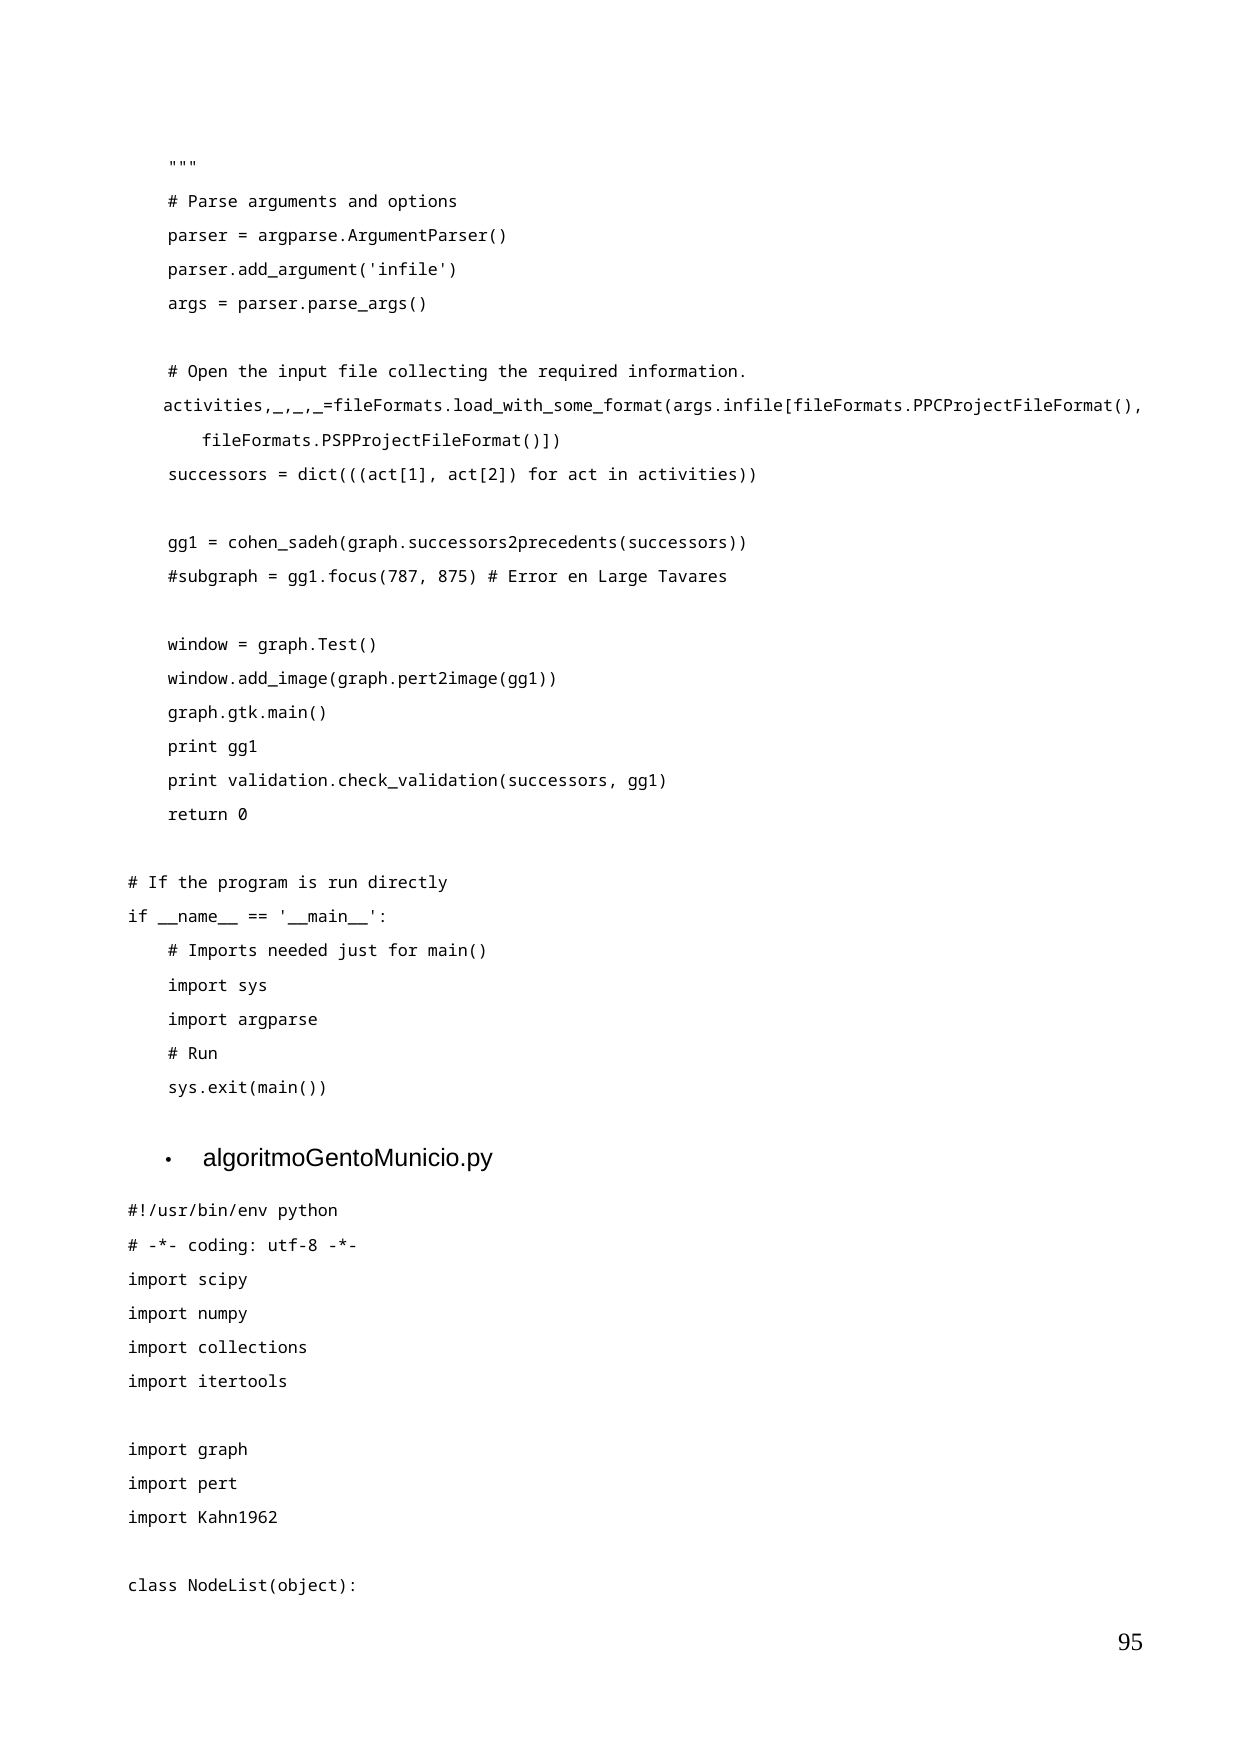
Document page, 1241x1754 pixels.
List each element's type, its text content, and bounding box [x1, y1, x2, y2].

text import sys [128, 973, 1143, 996]
text parser = argparse.ArgumentParser() [128, 224, 1143, 246]
text window = graph.Test() [128, 632, 1143, 655]
text parser.add_argument('infile') [128, 258, 1143, 281]
text # Run [128, 1041, 1143, 1064]
text activities,_,_,_=fileFormats.load_with_some_format(args.infile[fileFormats.PPCProjectFileFormat(), fileFormats.PSPProjectFileFormat()]) [128, 394, 1143, 451]
list algoritmoGentoMunicio.py [165, 1143, 1143, 1172]
text import itertools [128, 1369, 1143, 1392]
text import graph [128, 1437, 1143, 1460]
text print validation.check_validation(successors, gg1) [128, 769, 1143, 791]
text sys.exit(main()) [128, 1075, 1143, 1098]
text print gg1 [128, 735, 1143, 757]
text # Open the input file collecting the required information. [128, 360, 1143, 383]
text import Kahn1962 [128, 1506, 1143, 1528]
text # Parse arguments and options [128, 190, 1143, 212]
text window.add_image(graph.pert2image(gg1)) [128, 667, 1143, 689]
text gg1 = cohen_sadeh(graph.successors2precedents(successors)) [128, 530, 1143, 553]
text """ [128, 156, 1143, 178]
text graph.gtk.main() [128, 701, 1143, 723]
text if __name__ == '__main__': [128, 905, 1143, 928]
text args = parser.parse_args() [128, 292, 1143, 314]
text # Imports needed just for main() [128, 939, 1143, 962]
text #!/usr/bin/env python [128, 1199, 1143, 1222]
text import collections [128, 1335, 1143, 1358]
text # -*- coding: utf-8 -*- [128, 1233, 1143, 1256]
text #subgraph = gg1.focus(787, 875) # Error en Large Tavares [128, 564, 1143, 587]
text # If the program is run directly [128, 871, 1143, 894]
text import numpy [128, 1301, 1143, 1324]
text import pert [128, 1472, 1143, 1494]
text successors = dict(((act[1], act[2]) for act in activities)) [128, 462, 1143, 485]
text class NodeList(object): [128, 1574, 1143, 1596]
text import argparse [128, 1007, 1143, 1030]
text return 0 [128, 803, 1143, 826]
text import scipy [128, 1267, 1143, 1290]
